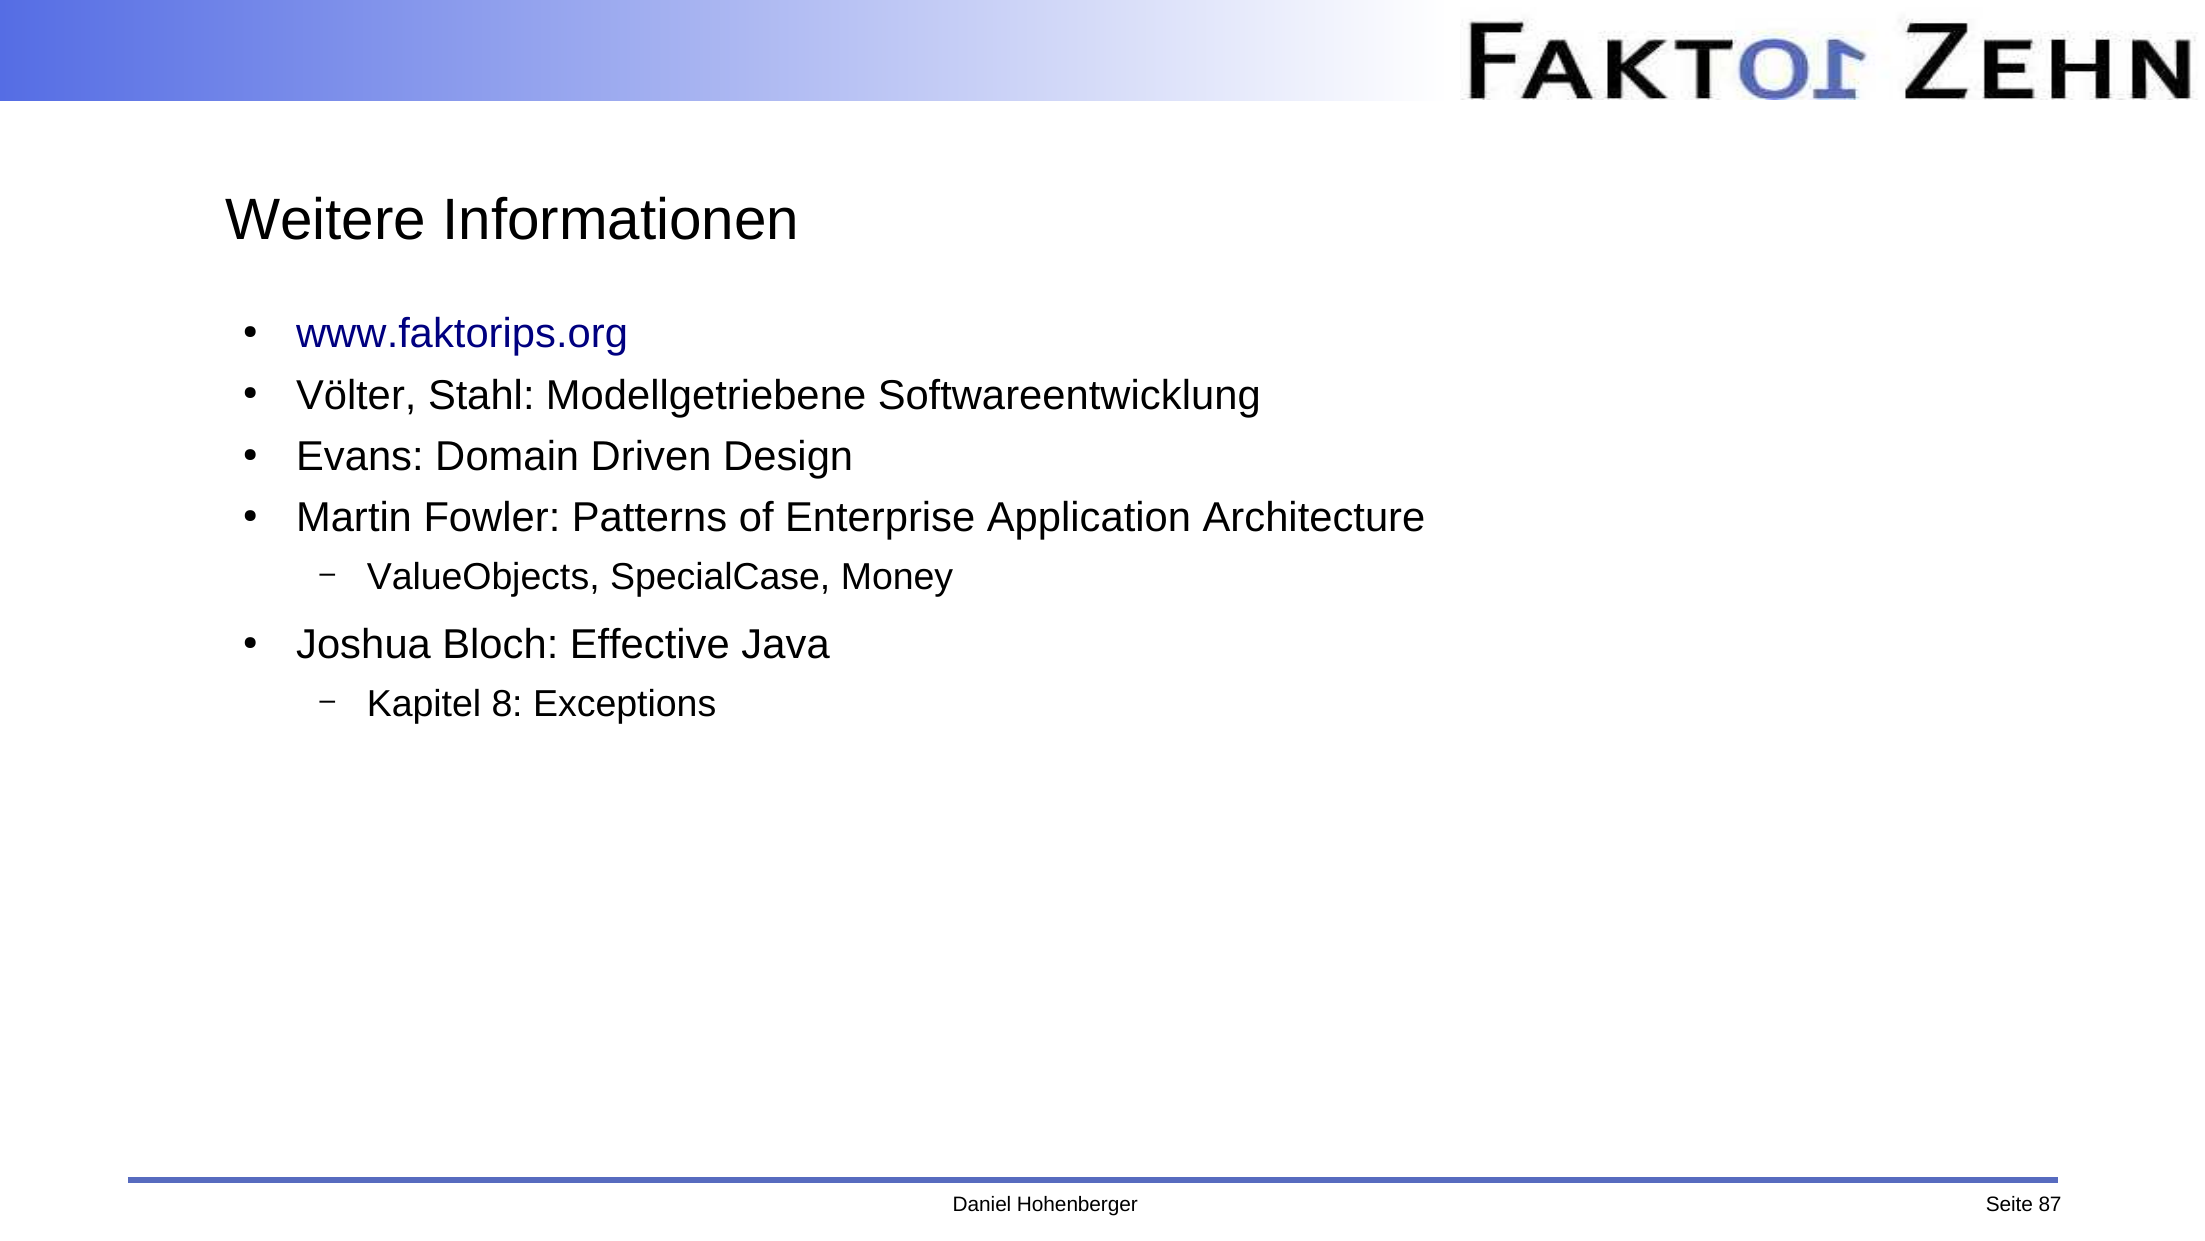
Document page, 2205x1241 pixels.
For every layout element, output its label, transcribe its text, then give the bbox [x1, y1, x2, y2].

picture [1460, 7, 2202, 100]
list www.faktorips.org Völter, Stahl: Modellgetriebene Softwareentwicklung Evans: Domain Driven Design Martin Fowler: Patterns of Enterprise Application Architecture ValueObjects, SpecialCase, Money Joshua Bloch: Effective Java Kapitel 8: Exceptions [225, 310, 1981, 1078]
title Weitere Informationen [225, 142, 1981, 296]
